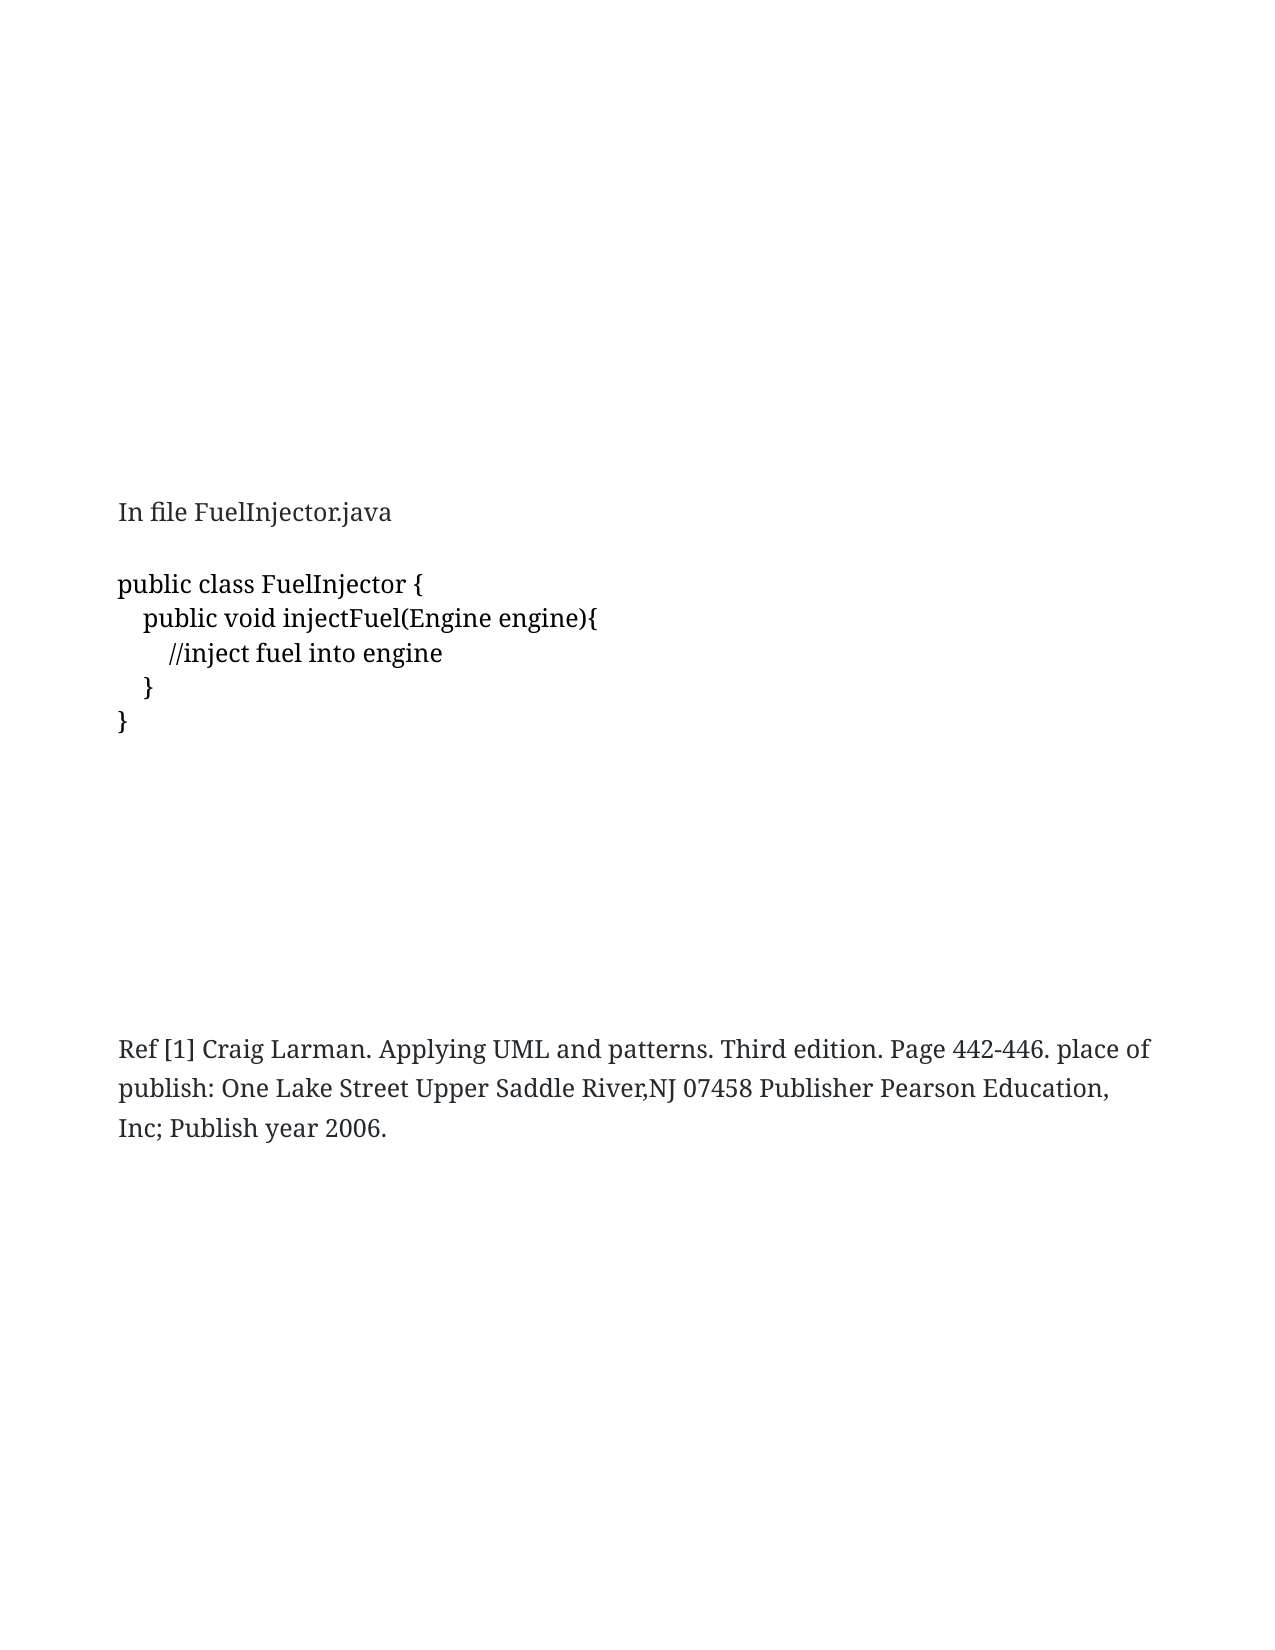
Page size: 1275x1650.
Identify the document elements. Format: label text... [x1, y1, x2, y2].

text Ref [1] Craig Larman. Applying UML and patterns. Third edition. Page 442-446. place of publish: One Lake Street Upper Saddle River,NJ 07458 Publisher Pearson Education, Inc; Publish year 2006. [118, 1032, 1157, 1144]
text In file FuelInjector.java [118, 494, 1157, 528]
